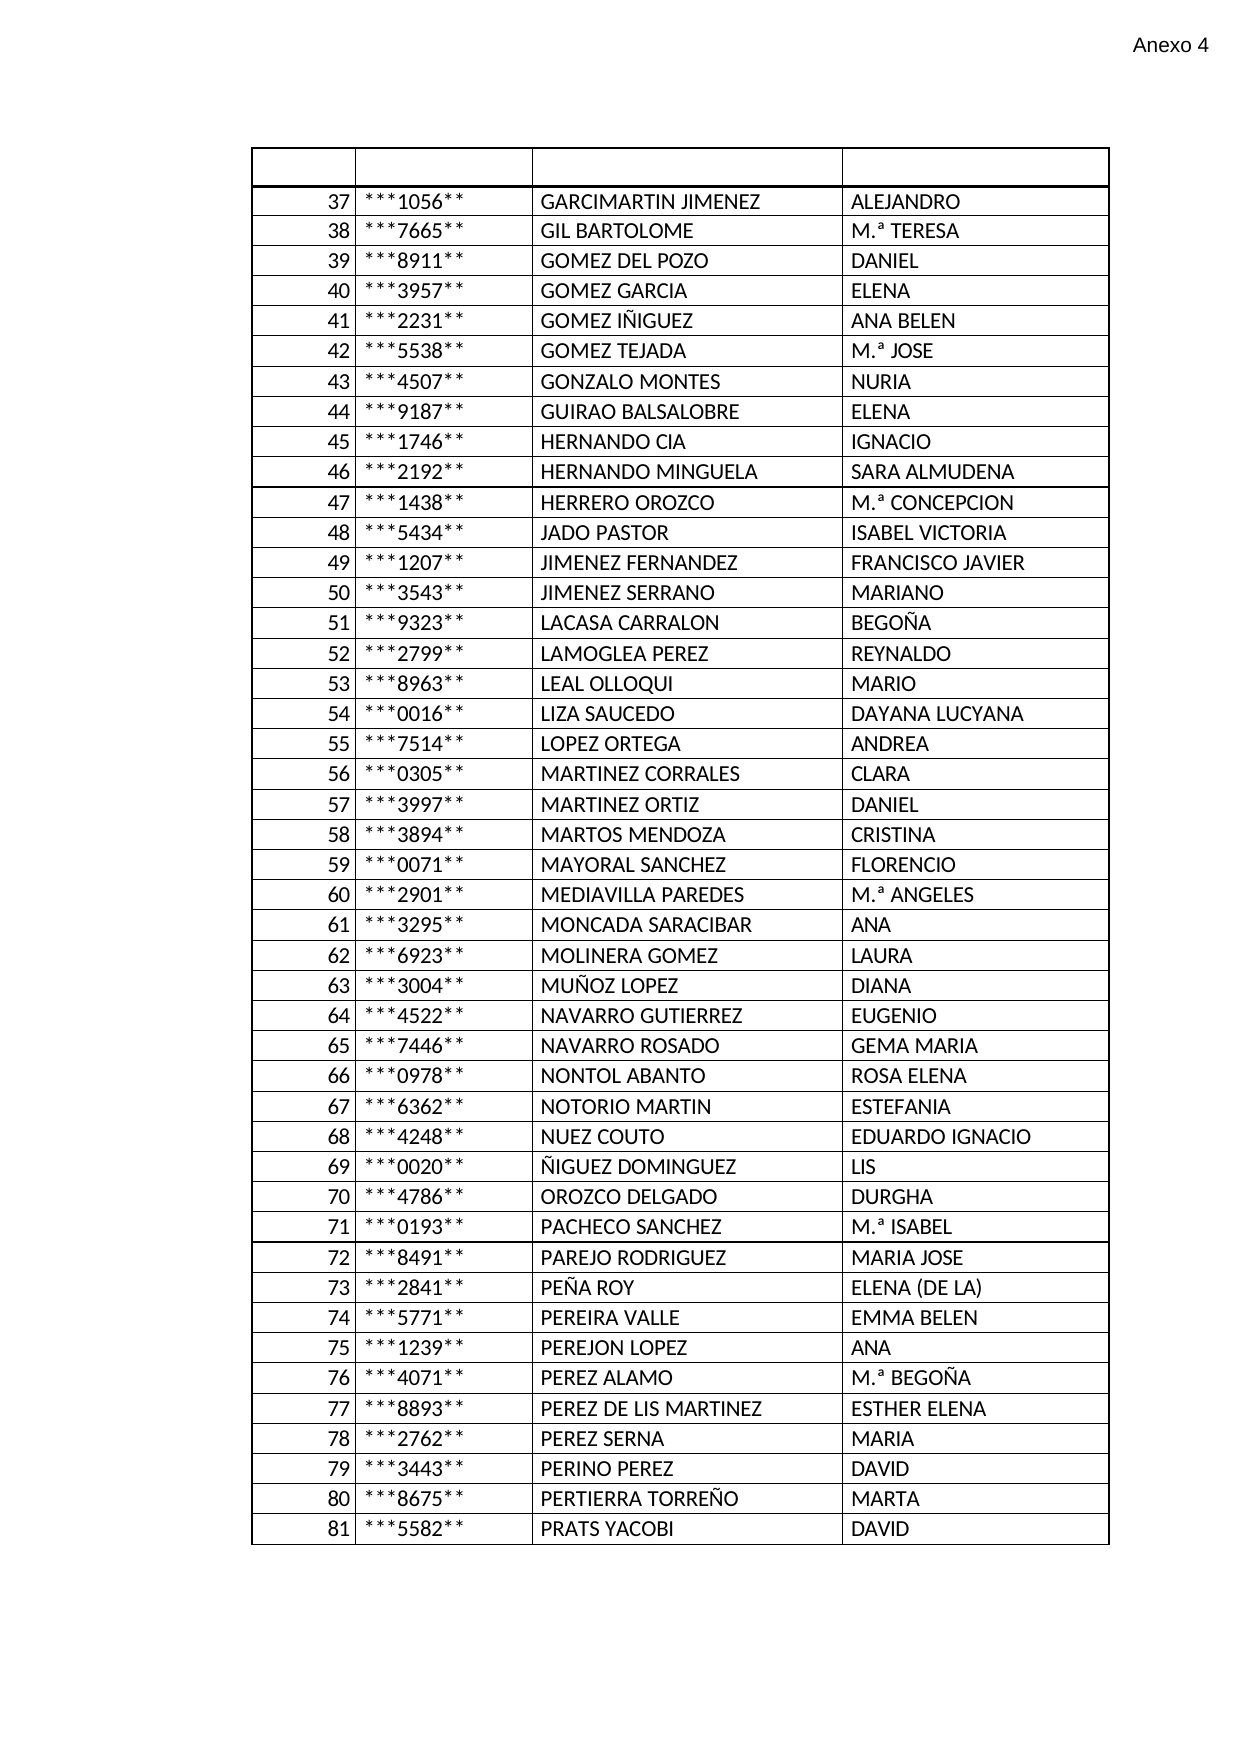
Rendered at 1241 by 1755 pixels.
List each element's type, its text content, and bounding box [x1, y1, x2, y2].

table_cell 69 [253, 1152, 355, 1181]
table_cell PEREZ DE LIS MARTINEZ [533, 1394, 842, 1423]
table_cell ***7665** [356, 216, 532, 245]
table_cell GARCIMARTIN JIMENEZ [533, 188, 842, 214]
table_cell CRISTINA [843, 820, 1108, 849]
table_cell ELENA [843, 276, 1108, 305]
table_cell ***0071** [356, 850, 532, 879]
table_cell REYNALDO [843, 639, 1108, 668]
table_cell MOLINERA GOMEZ [533, 941, 842, 970]
table_cell MAYORAL SANCHEZ [533, 850, 842, 879]
table_cell ***6923** [356, 941, 532, 970]
table_cell 42 [253, 336, 355, 366]
table_cell MARTA [843, 1484, 1108, 1513]
table_cell ELENA (DE LA) [843, 1273, 1108, 1302]
table_cell 72 [253, 1243, 355, 1272]
table_cell ***8963** [356, 669, 532, 698]
table_cell 67 [253, 1092, 355, 1121]
table_cell ANDREA [843, 729, 1108, 758]
table_cell ***8911** [356, 246, 532, 275]
table_cell M.ª ISABEL [843, 1212, 1108, 1241]
table_cell MARTINEZ ORTIZ [533, 790, 842, 819]
table_cell LEAL OLLOQUI [533, 669, 842, 698]
table_cell ***0016** [356, 699, 532, 728]
table_cell 58 [253, 820, 355, 849]
table_cell 78 [253, 1424, 355, 1453]
table_cell LIZA SAUCEDO [533, 699, 842, 728]
table_cell HERNANDO CIA [533, 427, 842, 456]
table_header APELLIDOS [533, 149, 842, 185]
table_cell ***5582** [356, 1514, 532, 1543]
table_cell ***8675** [356, 1484, 532, 1513]
table_cell 56 [253, 759, 355, 788]
table_cell ISABEL VICTORIA [843, 518, 1108, 547]
table_cell M.ª JOSE [843, 336, 1108, 366]
table_cell PAREJO RODRIGUEZ [533, 1243, 842, 1272]
table_cell 63 [253, 971, 355, 1000]
table_cell M.ª ANGELES [843, 880, 1108, 909]
table_cell NURIA [843, 367, 1108, 396]
table_cell 68 [253, 1122, 355, 1151]
table_cell 77 [253, 1394, 355, 1423]
table_cell PEÑA ROY [533, 1273, 842, 1302]
table_cell ***3543** [356, 578, 532, 607]
table_cell DAYANA LUCYANA [843, 699, 1108, 728]
table_cell ***8893** [356, 1394, 532, 1423]
table_cell GOMEZ IÑIGUEZ [533, 306, 842, 335]
table_cell ***0020** [356, 1152, 532, 1181]
table_cell 64 [253, 1001, 355, 1030]
table_cell ESTEFANIA [843, 1092, 1108, 1121]
table_cell 79 [253, 1454, 355, 1483]
table_cell 60 [253, 880, 355, 909]
table_cell 41 [253, 306, 355, 335]
table_cell 38 [253, 216, 355, 245]
table_cell JIMENEZ FERNANDEZ [533, 548, 842, 577]
table_cell ***2901** [356, 880, 532, 909]
table_cell ***4248** [356, 1122, 532, 1151]
table_cell ANA [843, 910, 1108, 939]
table_cell 61 [253, 910, 355, 939]
table_cell 74 [253, 1303, 355, 1332]
table_cell BEGOÑA [843, 608, 1108, 637]
table_cell ***1056** [356, 188, 532, 214]
table_cell ***1207** [356, 548, 532, 577]
table_cell ELENA [843, 397, 1108, 426]
table_cell ***0193** [356, 1212, 532, 1241]
table_cell M.ª TERESA [843, 216, 1108, 245]
table_cell LACASA CARRALON [533, 608, 842, 637]
table_header N.º [253, 149, 355, 185]
table_cell MEDIAVILLA PAREDES [533, 880, 842, 909]
table_cell ***4507** [356, 367, 532, 396]
table_header DNI [356, 149, 532, 185]
table_cell ***5434** [356, 518, 532, 547]
table_cell PEREIRA VALLE [533, 1303, 842, 1332]
table_cell ***9323** [356, 608, 532, 637]
table_cell DURGHA [843, 1182, 1108, 1211]
table_cell ***4786** [356, 1182, 532, 1211]
table_cell ***2192** [356, 457, 532, 486]
table_cell FLORENCIO [843, 850, 1108, 879]
table_cell 55 [253, 729, 355, 758]
table_cell ANA BELEN [843, 306, 1108, 335]
table_cell GUIRAO BALSALOBRE [533, 397, 842, 426]
table_cell 40 [253, 276, 355, 305]
table_cell MARIA JOSE [843, 1243, 1108, 1272]
table_cell 47 [253, 488, 355, 517]
table_header NOMBRE [843, 149, 1108, 185]
table_cell 51 [253, 608, 355, 637]
table_cell 73 [253, 1273, 355, 1302]
table_cell 62 [253, 941, 355, 970]
table_cell LAMOGLEA PEREZ [533, 639, 842, 668]
table_cell 76 [253, 1363, 355, 1392]
table_cell 37 [253, 188, 355, 214]
table_cell MARIA [843, 1424, 1108, 1453]
table_cell 45 [253, 427, 355, 456]
table_cell EDUARDO IGNACIO [843, 1122, 1108, 1151]
table_cell 50 [253, 578, 355, 607]
table_cell PRATS YACOBI [533, 1514, 842, 1543]
table_cell DAVID [843, 1514, 1108, 1543]
table_cell IGNACIO [843, 427, 1108, 456]
table_cell DANIEL [843, 246, 1108, 275]
table_cell 53 [253, 669, 355, 698]
table_cell ***3295** [356, 910, 532, 939]
table_cell GONZALO MONTES [533, 367, 842, 396]
table_cell ***8491** [356, 1243, 532, 1272]
table_cell ANA [843, 1333, 1108, 1362]
table_cell GEMA MARIA [843, 1031, 1108, 1060]
table_cell ***3004** [356, 971, 532, 1000]
table_cell ÑIGUEZ DOMINGUEZ [533, 1152, 842, 1181]
table_cell MARIO [843, 669, 1108, 698]
table_cell ALEJANDRO [843, 188, 1108, 214]
table_cell CLARA [843, 759, 1108, 788]
table_cell 70 [253, 1182, 355, 1211]
table_cell EUGENIO [843, 1001, 1108, 1030]
table_cell 81 [253, 1514, 355, 1543]
table_cell PACHECO SANCHEZ [533, 1212, 842, 1241]
table_cell LOPEZ ORTEGA [533, 729, 842, 758]
table_cell 80 [253, 1484, 355, 1513]
table_cell ***5538** [356, 336, 532, 366]
table_cell ***2799** [356, 639, 532, 668]
table_cell DIANA [843, 971, 1108, 1000]
table_cell ESTHER ELENA [843, 1394, 1108, 1423]
table_cell ROSA ELENA [843, 1061, 1108, 1091]
table_cell ***3957** [356, 276, 532, 305]
table_cell LAURA [843, 941, 1108, 970]
table_cell DAVID [843, 1454, 1108, 1483]
table_cell ***2841** [356, 1273, 532, 1302]
table_cell ***9187** [356, 397, 532, 426]
table_cell ***1239** [356, 1333, 532, 1362]
table_cell ***7446** [356, 1031, 532, 1060]
table_cell M.ª BEGOÑA [843, 1363, 1108, 1392]
table_cell JADO PASTOR [533, 518, 842, 547]
table_cell 54 [253, 699, 355, 728]
table_cell ***6362** [356, 1092, 532, 1121]
table_cell PEREJON LOPEZ [533, 1333, 842, 1362]
table_cell ***0978** [356, 1061, 532, 1091]
table_cell 48 [253, 518, 355, 547]
table_cell NAVARRO ROSADO [533, 1031, 842, 1060]
table_cell LIS [843, 1152, 1108, 1181]
table_cell 57 [253, 790, 355, 819]
table_cell ***1746** [356, 427, 532, 456]
table_cell NAVARRO GUTIERREZ [533, 1001, 842, 1030]
table_cell ***1438** [356, 488, 532, 517]
table_cell ***7514** [356, 729, 532, 758]
table_cell GOMEZ GARCIA [533, 276, 842, 305]
table_cell ***3894** [356, 820, 532, 849]
table_cell HERRERO OROZCO [533, 488, 842, 517]
table_cell 44 [253, 397, 355, 426]
table_cell MONCADA SARACIBAR [533, 910, 842, 939]
table_cell PEREZ ALAMO [533, 1363, 842, 1392]
table_cell 65 [253, 1031, 355, 1060]
table_cell ***5771** [356, 1303, 532, 1332]
table_cell ***4522** [356, 1001, 532, 1030]
table_cell M.ª CONCEPCION [843, 488, 1108, 517]
table_cell 71 [253, 1212, 355, 1241]
table_cell JIMENEZ SERRANO [533, 578, 842, 607]
table_cell NONTOL ABANTO [533, 1061, 842, 1091]
table_cell PERTIERRA TORREÑO [533, 1484, 842, 1513]
table_cell OROZCO DELGADO [533, 1182, 842, 1211]
table_cell FRANCISCO JAVIER [843, 548, 1108, 577]
table_cell SARA ALMUDENA [843, 457, 1108, 486]
table_cell ***2762** [356, 1424, 532, 1453]
table_cell GOMEZ DEL POZO [533, 246, 842, 275]
table_cell 59 [253, 850, 355, 879]
table_cell NOTORIO MARTIN [533, 1092, 842, 1121]
table_cell 49 [253, 548, 355, 577]
table_cell GIL BARTOLOME [533, 216, 842, 245]
table_cell PERINO PEREZ [533, 1454, 842, 1483]
table_cell HERNANDO MINGUELA [533, 457, 842, 486]
table_cell 43 [253, 367, 355, 396]
table_cell 46 [253, 457, 355, 486]
table_cell 75 [253, 1333, 355, 1362]
table_cell GOMEZ TEJADA [533, 336, 842, 366]
table_cell ***3997** [356, 790, 532, 819]
table_cell ***4071** [356, 1363, 532, 1392]
table_cell MARIANO [843, 578, 1108, 607]
table_cell ***2231** [356, 306, 532, 335]
table_cell ***0305** [356, 759, 532, 788]
table_cell DANIEL [843, 790, 1108, 819]
table_cell EMMA BELEN [843, 1303, 1108, 1332]
table_cell 39 [253, 246, 355, 275]
table_cell MARTINEZ CORRALES [533, 759, 842, 788]
table_cell 52 [253, 639, 355, 668]
table_cell MUÑOZ LOPEZ [533, 971, 842, 1000]
table_cell 66 [253, 1061, 355, 1091]
table_cell ***3443** [356, 1454, 532, 1483]
table_cell NUEZ COUTO [533, 1122, 842, 1151]
table_cell PEREZ SERNA [533, 1424, 842, 1453]
table_cell MARTOS MENDOZA [533, 820, 842, 849]
